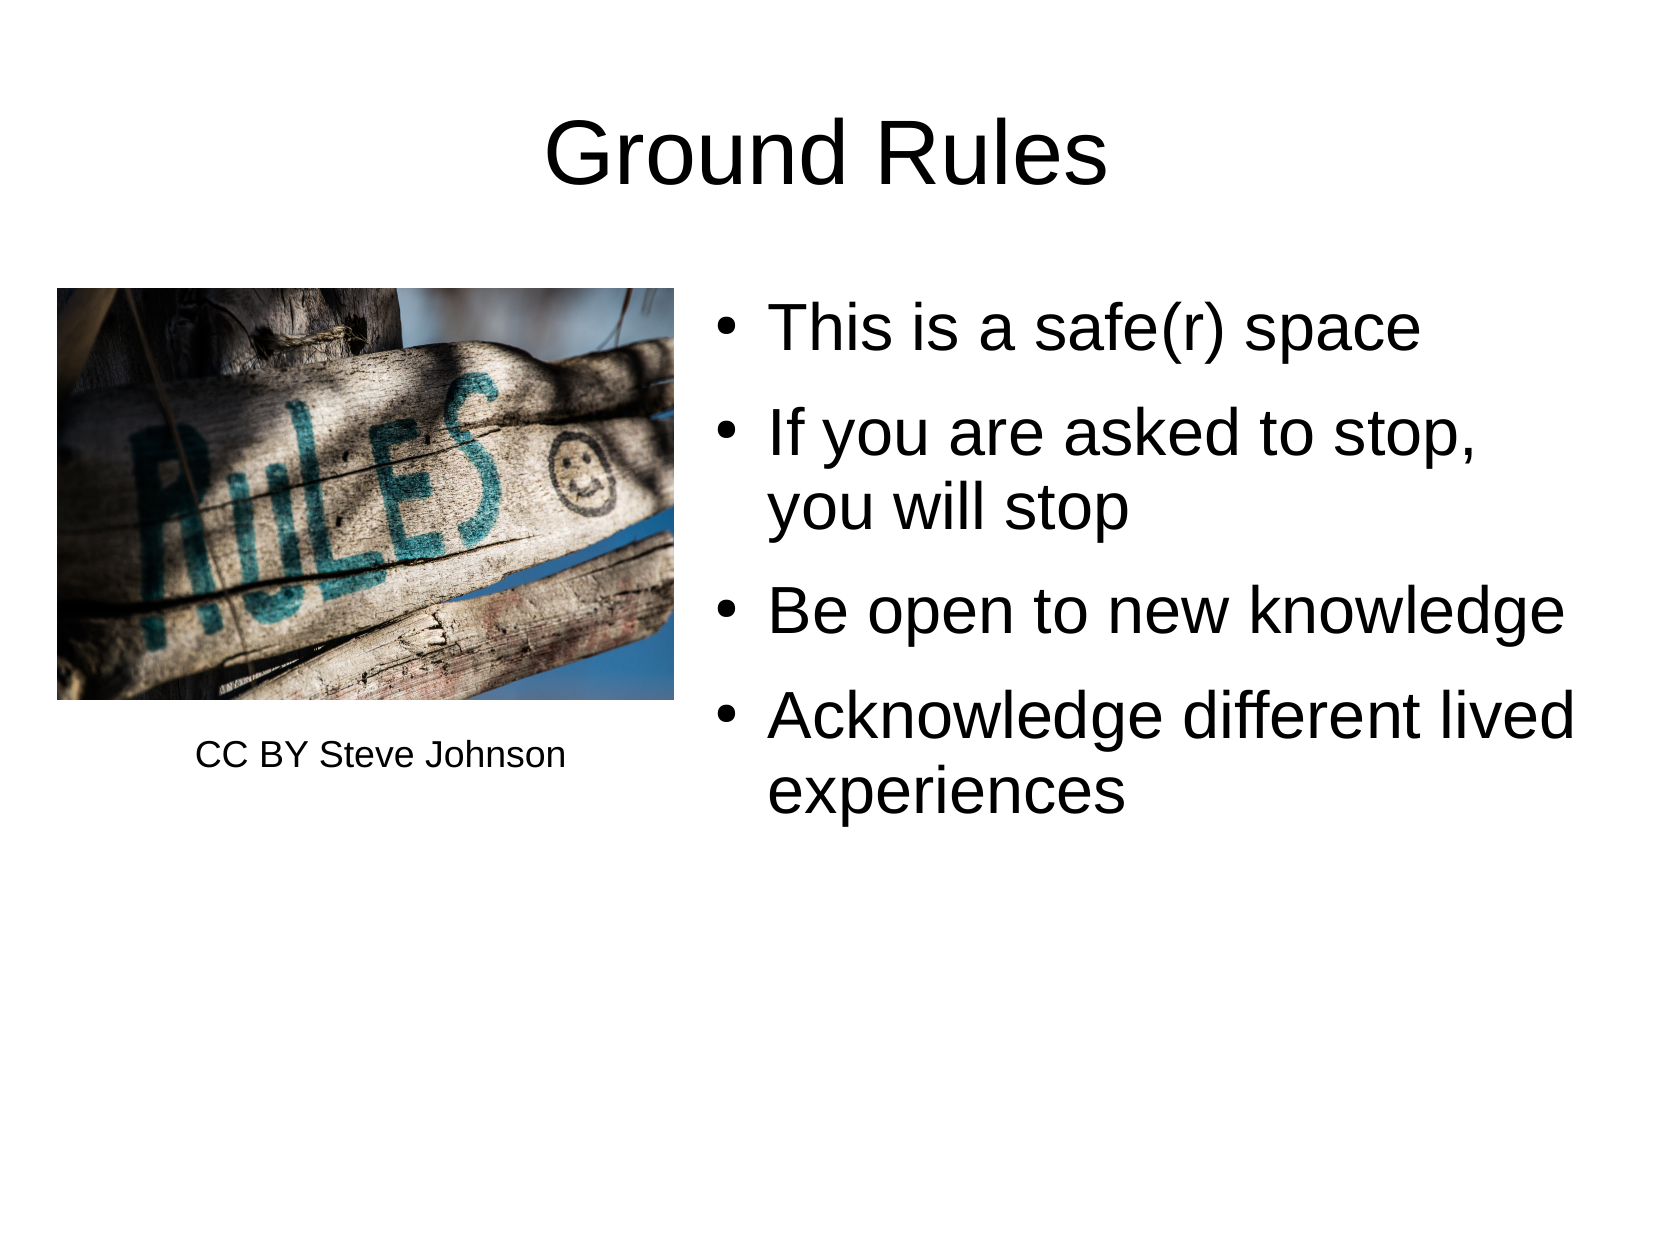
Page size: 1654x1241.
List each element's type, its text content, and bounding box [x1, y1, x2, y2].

title Ground Rules [82, 49, 1571, 257]
list This is a safe(r) space If you are asked to stop, you will stop Be open to new knowledge Acknowledge different lived experiences [696, 290, 1605, 1010]
text_box CC BY Steve Johnson [180, 726, 584, 826]
picture [57, 288, 674, 700]
